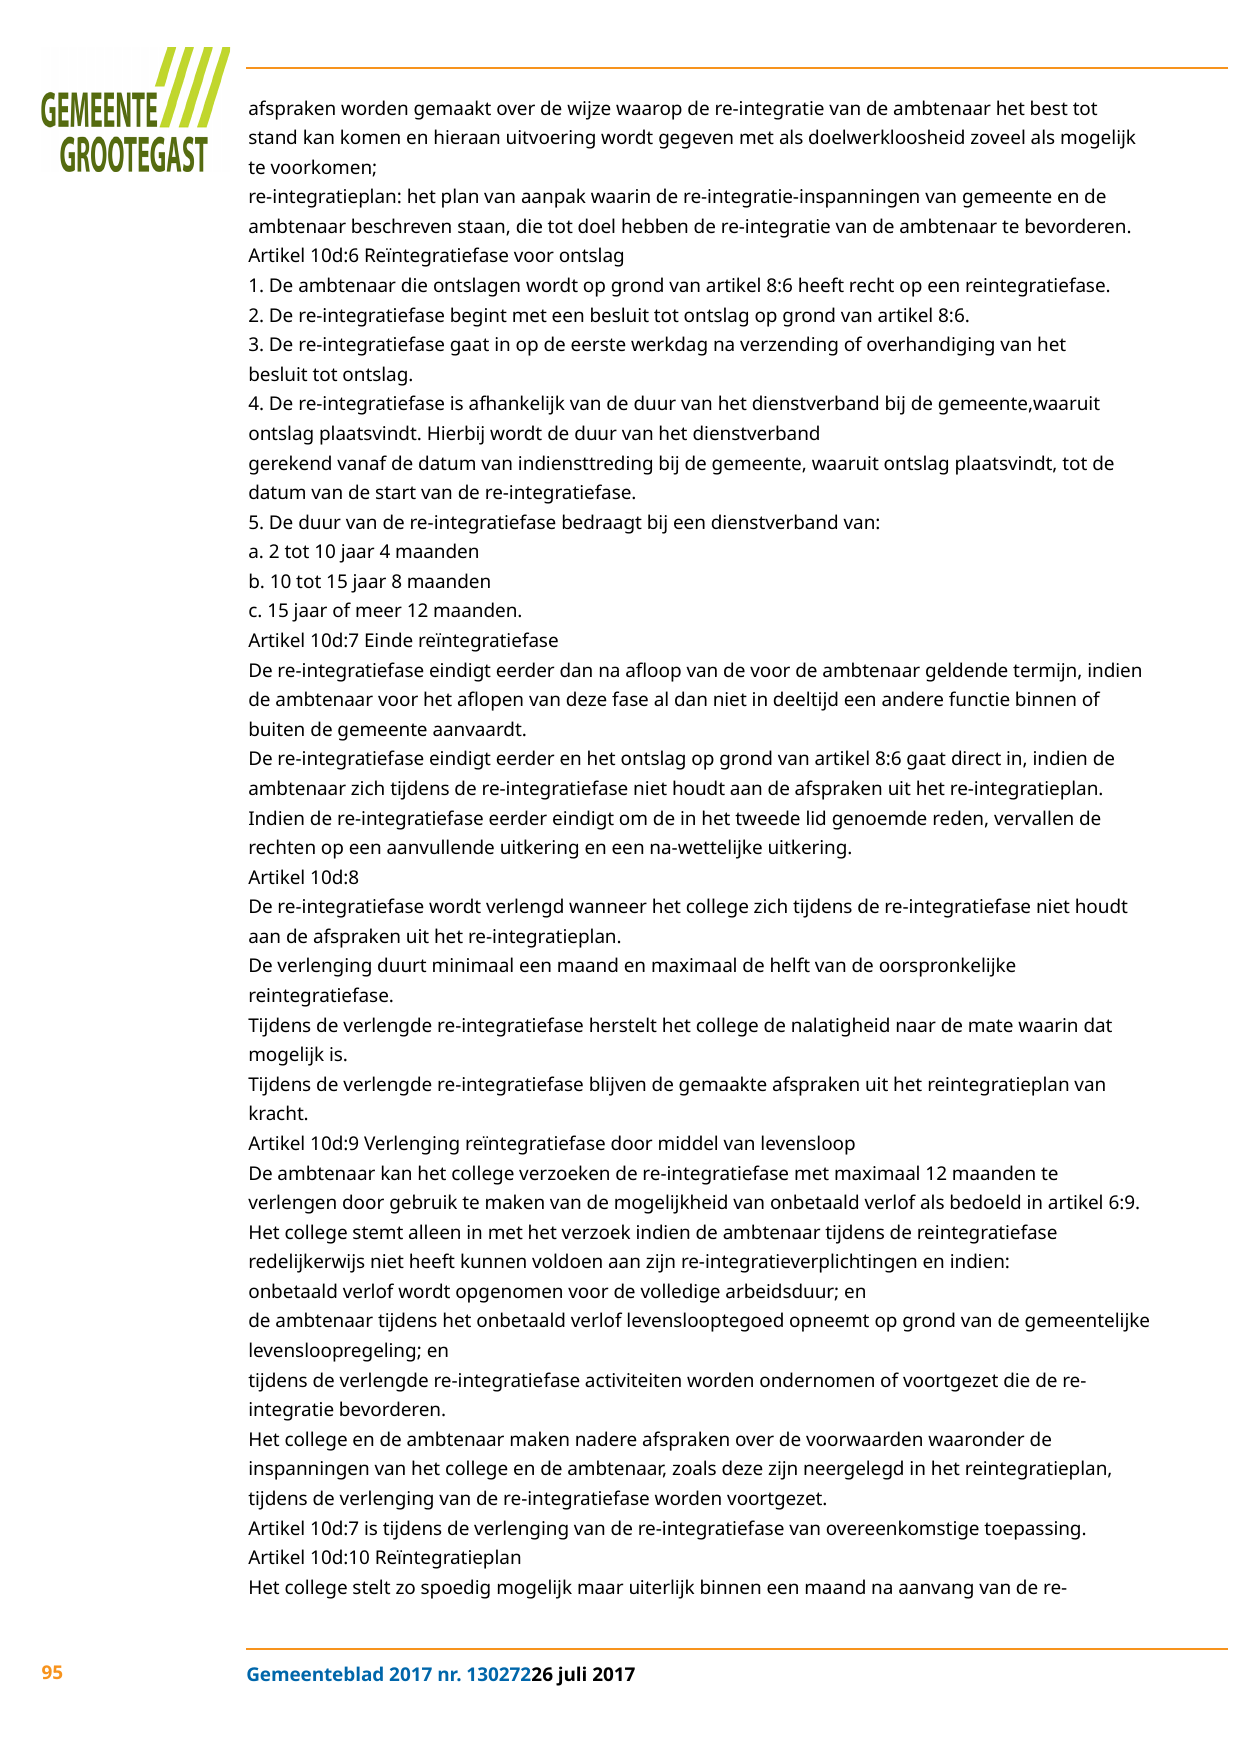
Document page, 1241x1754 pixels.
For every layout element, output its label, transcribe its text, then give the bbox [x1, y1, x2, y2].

text De ambtenaar kan het college verzoeken de re-integratiefase met maximaal 12 maanden te verlengen door gebruik te maken van de mogelijkheid van onbetaald verlof als bedoeld in artikel 6:9. [248, 1160, 1152, 1215]
text Het college stelt zo spoedig mogelijk maar uiterlijk binnen een maand na aanvang van de re- [248, 1574, 1152, 1600]
text Artikel 10d:8 [248, 864, 1152, 890]
text Het college stemt alleen in met het verzoek indien de ambtenaar tijdens de reintegratiefase redelijkerwijs niet heeft kunnen voldoen aan zijn re-integratieverplichtingen en indien: [248, 1219, 1152, 1274]
text 4. De re-integratiefase is afhankelijk van de duur van het dienstverband bij de gemeente,waaruit ontslag plaatsvindt. Hierbij wordt de duur van het dienstverband [248, 391, 1152, 446]
text onbetaald verlof wordt opgenomen voor de volledige arbeidsduur; en [248, 1278, 1152, 1304]
text c. 15 jaar of meer 12 maanden. [248, 598, 1152, 623]
picture [41, 47, 231, 172]
text Artikel 10d:6 Reïntegratiefase voor ontslag [248, 243, 1152, 268]
text Artikel 10d:10 Reïntegratieplan [248, 1544, 1152, 1570]
text re-integratieplan: het plan van aanpak waarin de re-integratie-inspanningen van gemeente en de ambtenaar beschreven staan, die tot doel hebben de re-integratie van de ambtenaar te bevorderen. [248, 183, 1152, 239]
text 2. De re-integratiefase begint met een besluit tot ontslag op grond van artikel 8:6. [248, 302, 1152, 328]
text Tijdens de verlengde re-integratiefase blijven de gemaakte afspraken uit het reintegratieplan van kracht. [248, 1071, 1152, 1126]
text gerekend vanaf de datum van indiensttreding bij de gemeente, waaruit ontslag plaatsvindt, tot de datum van de start van de re-integratiefase. [248, 450, 1152, 505]
text De re-integratiefase wordt verlengd wanneer het college zich tijdens de re-integratiefase niet houdt aan de afspraken uit het re-integratieplan. [248, 893, 1152, 949]
text afspraken worden gemaakt over de wijze waarop de re-integratie van de ambtenaar het best tot stand kan komen en hieraan uitvoering wordt gegeven met als doelwerkloosheid zoveel als mogelijk te voorkomen; [248, 95, 1152, 180]
text a. 2 tot 10 jaar 4 maanden [248, 538, 1152, 564]
text 1. De ambtenaar die ontslagen wordt op grond van artikel 8:6 heeft recht op een reintegratiefase. [248, 272, 1152, 298]
text Artikel 10d:9 Verlenging reïntegratiefase door middel van levensloop [248, 1130, 1152, 1156]
text 5. De duur van de re-integratiefase bedraagt bij een dienstverband van: [248, 509, 1152, 535]
text Indien de re-integratiefase eerder eindigt om de in het tweede lid genoemde reden, vervallen de rechten op een aanvullende uitkering en een na-wettelijke uitkering. [248, 805, 1152, 860]
text tijdens de verlengde re-integratiefase activiteiten worden ondernomen of voortgezet die de re-integratie bevorderen. [248, 1367, 1152, 1422]
text De verlenging duurt minimaal een maand en maximaal de helft van de oorspronkelijke reintegratiefase. [248, 953, 1152, 1008]
text de ambtenaar tijdens het onbetaald verlof levenslooptegoed opneemt op grond van de gemeentelijke levensloopregeling; en [248, 1308, 1152, 1363]
text Tijdens de verlengde re-integratiefase herstelt het college de nalatigheid naar de mate waarin dat mogelijk is. [248, 1012, 1152, 1067]
text Artikel 10d:7 Einde reïntegratiefase [248, 627, 1152, 653]
text 3. De re-integratiefase gaat in op de eerste werkdag na verzending of overhandiging van het [248, 331, 1152, 357]
text De re-integratiefase eindigt eerder en het ontslag op grond van artikel 8:6 gaat direct in, indien de ambtenaar zich tijdens de re-integratiefase niet houdt aan de afspraken uit het re-integratieplan. [248, 746, 1152, 801]
text De re-integratiefase eindigt eerder dan na afloop van de voor de ambtenaar geldende termijn, indien de ambtenaar voor het aflopen van deze fase al dan niet in deeltijd een andere functie binnen of buiten de gemeente aanvaardt. [248, 657, 1152, 742]
text besluit tot ontslag. [248, 361, 1152, 387]
text b. 10 tot 15 jaar 8 maanden [248, 568, 1152, 594]
text Artikel 10d:7 is tijdens de verlenging van de re-integratiefase van overeenkomstige toepassing. [248, 1515, 1152, 1541]
text Het college en de ambtenaar maken nadere afspraken over de voorwaarden waaronder de inspanningen van het college en de ambtenaar, zoals deze zijn neergelegd in het reintegratieplan, tijdens de verlenging van de re-integratiefase worden voortgezet. [248, 1426, 1152, 1511]
